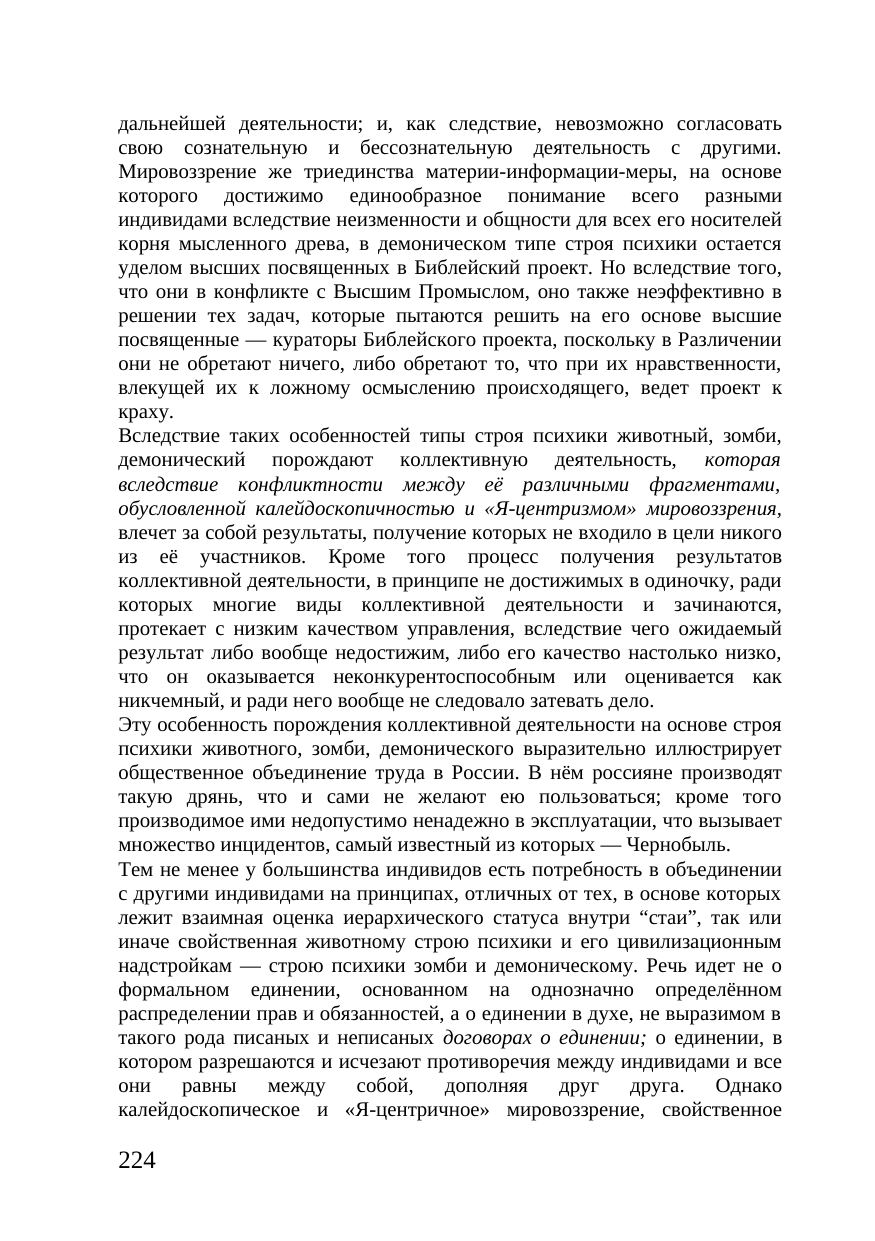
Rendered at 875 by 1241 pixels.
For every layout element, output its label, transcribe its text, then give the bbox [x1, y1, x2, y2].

text Тем не менее у большинства индивидов есть потребность в объединении с другими индивидами на принципах, отличных от тех, в основе которых лежит взаимная оценка иерархического статуса внутри “стаи”, так или иначе свойственная животному строю психики и его цивилизационным надстройкам — строю психики зомби и демоническому. Речь идет не о формальном единении, основанном на однозначно определённом распределении прав и обязанностей, а о единении в духе, не выразимом в такого рода писаных и неписаных договорах о единении; о единении, в котором разрешаются и исчезают противоречия между индивидами и все они равны между собой, дополняя друг друга. Однако калейдоскопическое и «Я-центричное» мировоззрение, свойственное [118, 856, 783, 1121]
text дальнейшей деятельности; и, как следствие, невозможно согласовать свою сознательную и бессознательную деятельность с другими. Мировоззрение же триединства материи-информации-меры, на основе которого достижимо единообразное понимание всего разными индивидами вследствие неизменности и общности для всех его носителей корня мысленного древа, в демоническом типе строя психики остается уделом высших посвященных в Библейский проект. Но вследствие того, что они в конфликте с Высшим Промыслом, оно также неэффективно в решении тех задач, которые пытаются решить на его основе высшие посвященные — кураторы Библейского проекта, поскольку в Различении они не обретают ничего, либо обретают то, что при их нравственности, влекущей их к ложному осмыслению происходящего, ведет проект к краху. [118, 111, 783, 423]
text Вследствие таких особенностей типы строя психики животный, зомби, демонический порождают коллективную деятельность, которая вследствие конфликтности между её различными фрагментами, обусловленной калейдоскопичностью и «Я-центризмом» мировоззрения, влечет за собой результаты, получение которых не входило в цели никого из её участников. Кроме того процесс получения результатов коллективной деятельности, в принципе не достижимых в одиночку, ради которых многие виды коллективной деятельности и зачинаются, протекает с низким качеством управления, вследствие чего ожидаемый результат либо вообще недостижим, либо его качество настолько низко, что он оказывается неконкурентоспособным или оценивается как никчемный, и ради него вообще не следовало затевать дело. [118, 423, 783, 712]
text Эту особенность порождения коллективной деятельности на основе строя психики животного, зомби, демонического выразительно иллюстрирует общественное объединение труда в России. В нём россияне производят такую дрянь, что и сами не желают ею пользоваться; кроме того производимое ими недопустимо ненадежно в эксплуатации, что вызывает множество инцидентов, самый известный из которых — Чернобыль. [118, 712, 783, 856]
